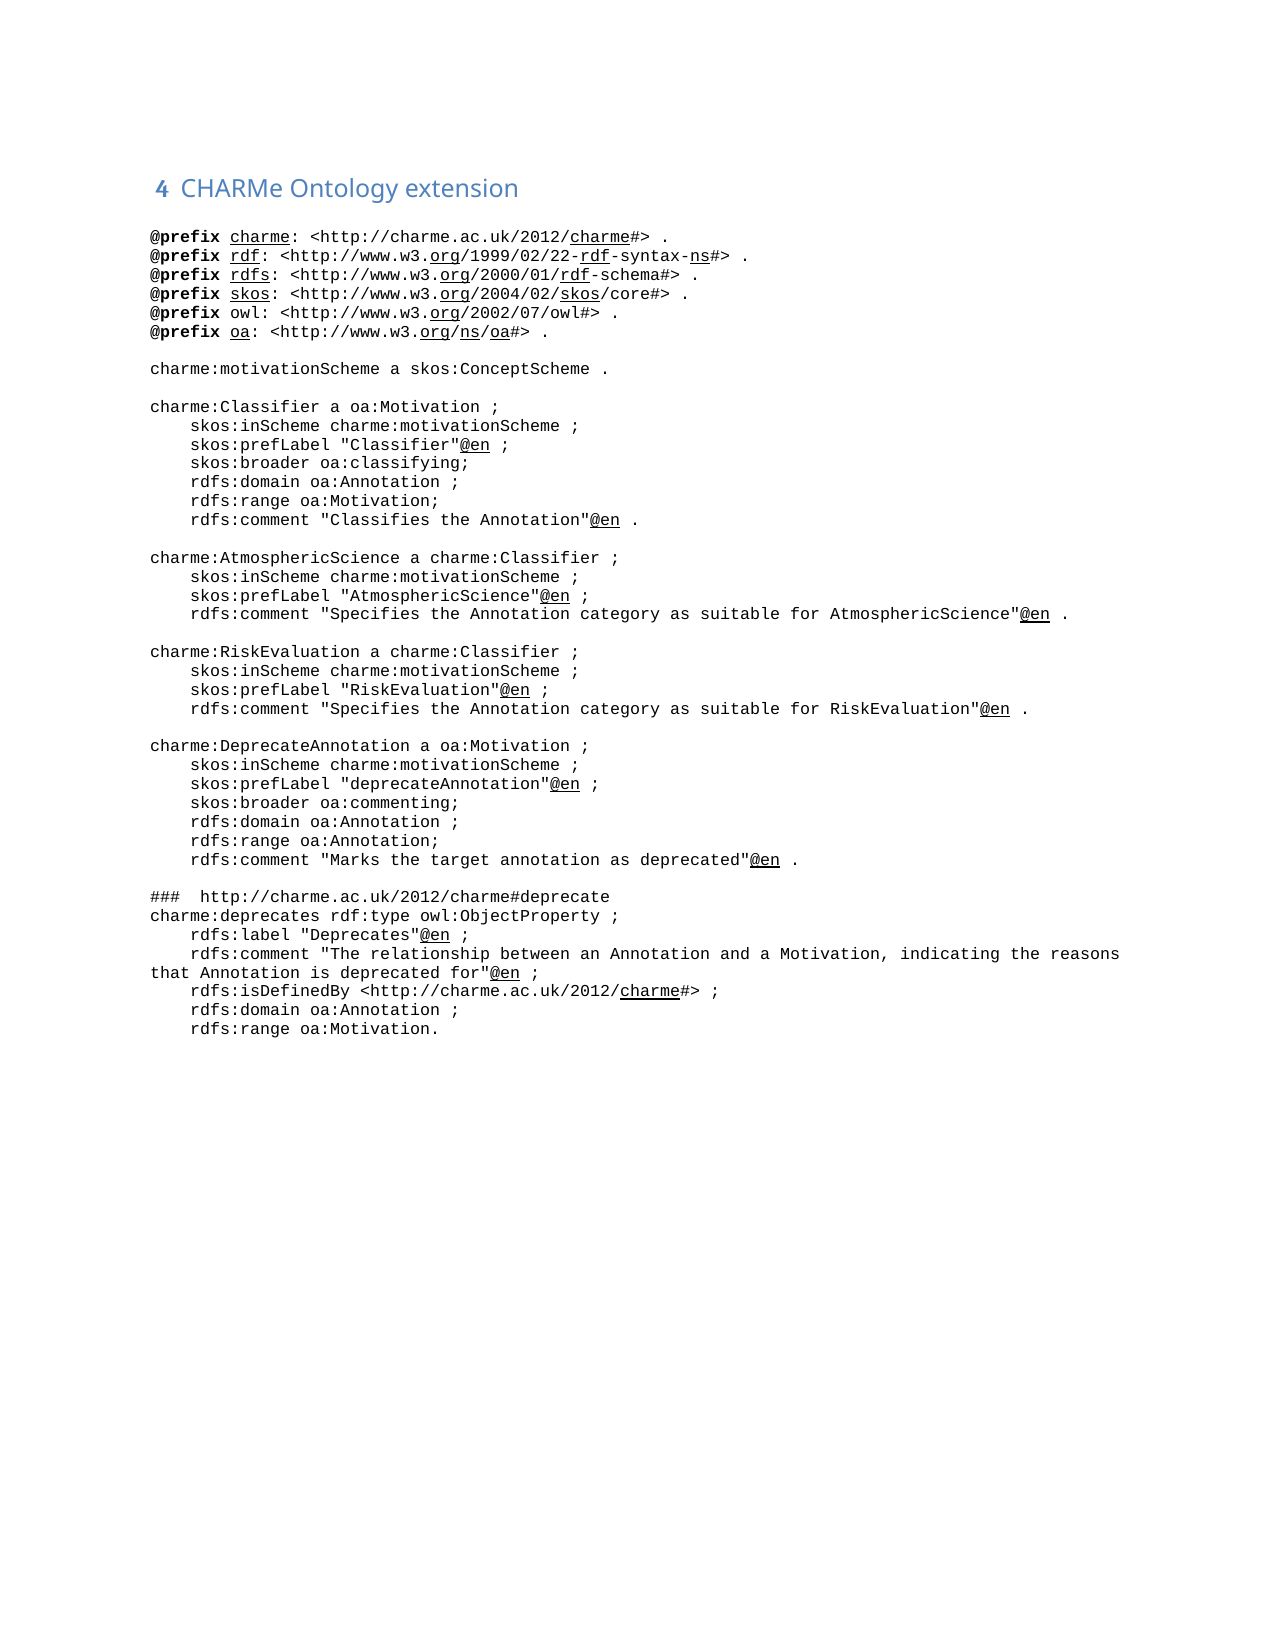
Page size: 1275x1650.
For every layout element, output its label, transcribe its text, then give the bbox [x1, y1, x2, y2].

text skos:broader oa:classifying; [150, 455, 1125, 474]
text skos:inScheme charme:motivationScheme ; [150, 662, 1125, 681]
text charme:DeprecateAnnotation a oa:Motivation ; [150, 738, 1125, 757]
text skos:inScheme charme:motivationScheme ; [150, 757, 1125, 776]
text rdfs:isDefinedBy <http://charme.ac.uk/2012/charme#> ; [150, 983, 1125, 1002]
text rdfs:label "Deprecates"@en ; [150, 926, 1125, 945]
text rdfs:domain oa:Annotation ; [150, 474, 1125, 493]
text rdfs:domain oa:Annotation ; [150, 813, 1125, 832]
text skos:broader oa:commenting; [150, 794, 1125, 813]
text charme:motivationScheme a skos:ConceptScheme . [150, 361, 1125, 380]
text @prefix oa: <http://www.w3.org/ns/oa#> . [150, 323, 1125, 342]
text @prefix owl: <http://www.w3.org/2002/07/owl#> . [150, 304, 1125, 323]
text charme:Classifier a oa:Motivation ; [150, 398, 1125, 417]
text skos:inScheme charme:motivationScheme ; [150, 417, 1125, 436]
text charme:AtmosphericScience a charme:Classifier ; [150, 549, 1125, 568]
text skos:prefLabel "AtmosphericScience"@en ; [150, 587, 1125, 606]
text @prefix rdf: <http://www.w3.org/1999/02/22-rdf-syntax-ns#> . [150, 248, 1125, 267]
text @prefix charme: <http://charme.ac.uk/2012/charme#> . [150, 229, 1125, 248]
text charme:RiskEvaluation a charme:Classifier ; [150, 644, 1125, 662]
text rdfs:comment "Specifies the Annotation category as suitable for AtmosphericScience"@en . [150, 606, 1125, 625]
text skos:inScheme charme:motivationScheme ; [150, 568, 1125, 587]
text @prefix skos: <http://www.w3.org/2004/02/skos/core#> . [150, 285, 1125, 304]
subtitle CHARMe Ontology extension [150, 171, 1125, 205]
text rdfs:range oa:Motivation. [150, 1021, 1125, 1039]
text rdfs:comment "Specifies the Annotation category as suitable for RiskEvaluation"@en . [150, 700, 1125, 719]
text rdfs:comment "Classifies the Annotation"@en . [150, 512, 1125, 531]
text rdfs:comment "The relationship between an Annotation and a Motivation, indicating the reasons that Annotation is deprecated for"@en ; [150, 945, 1125, 983]
text skos:prefLabel "Classifier"@en ; [150, 436, 1125, 455]
text @prefix rdfs: <http://www.w3.org/2000/01/rdf-schema#> . [150, 267, 1125, 285]
text skos:prefLabel "RiskEvaluation"@en ; [150, 681, 1125, 700]
text rdfs:domain oa:Annotation ; [150, 1002, 1125, 1021]
text skos:prefLabel "deprecateAnnotation"@en ; [150, 776, 1125, 794]
text rdfs:comment "Marks the target annotation as deprecated"@en . [150, 851, 1125, 870]
text rdfs:range oa:Annotation; [150, 832, 1125, 851]
text ### http://charme.ac.uk/2012/charme#deprecate [150, 889, 1125, 908]
text charme:deprecates rdf:type owl:ObjectProperty ; [150, 908, 1125, 926]
text rdfs:range oa:Motivation; [150, 493, 1125, 512]
